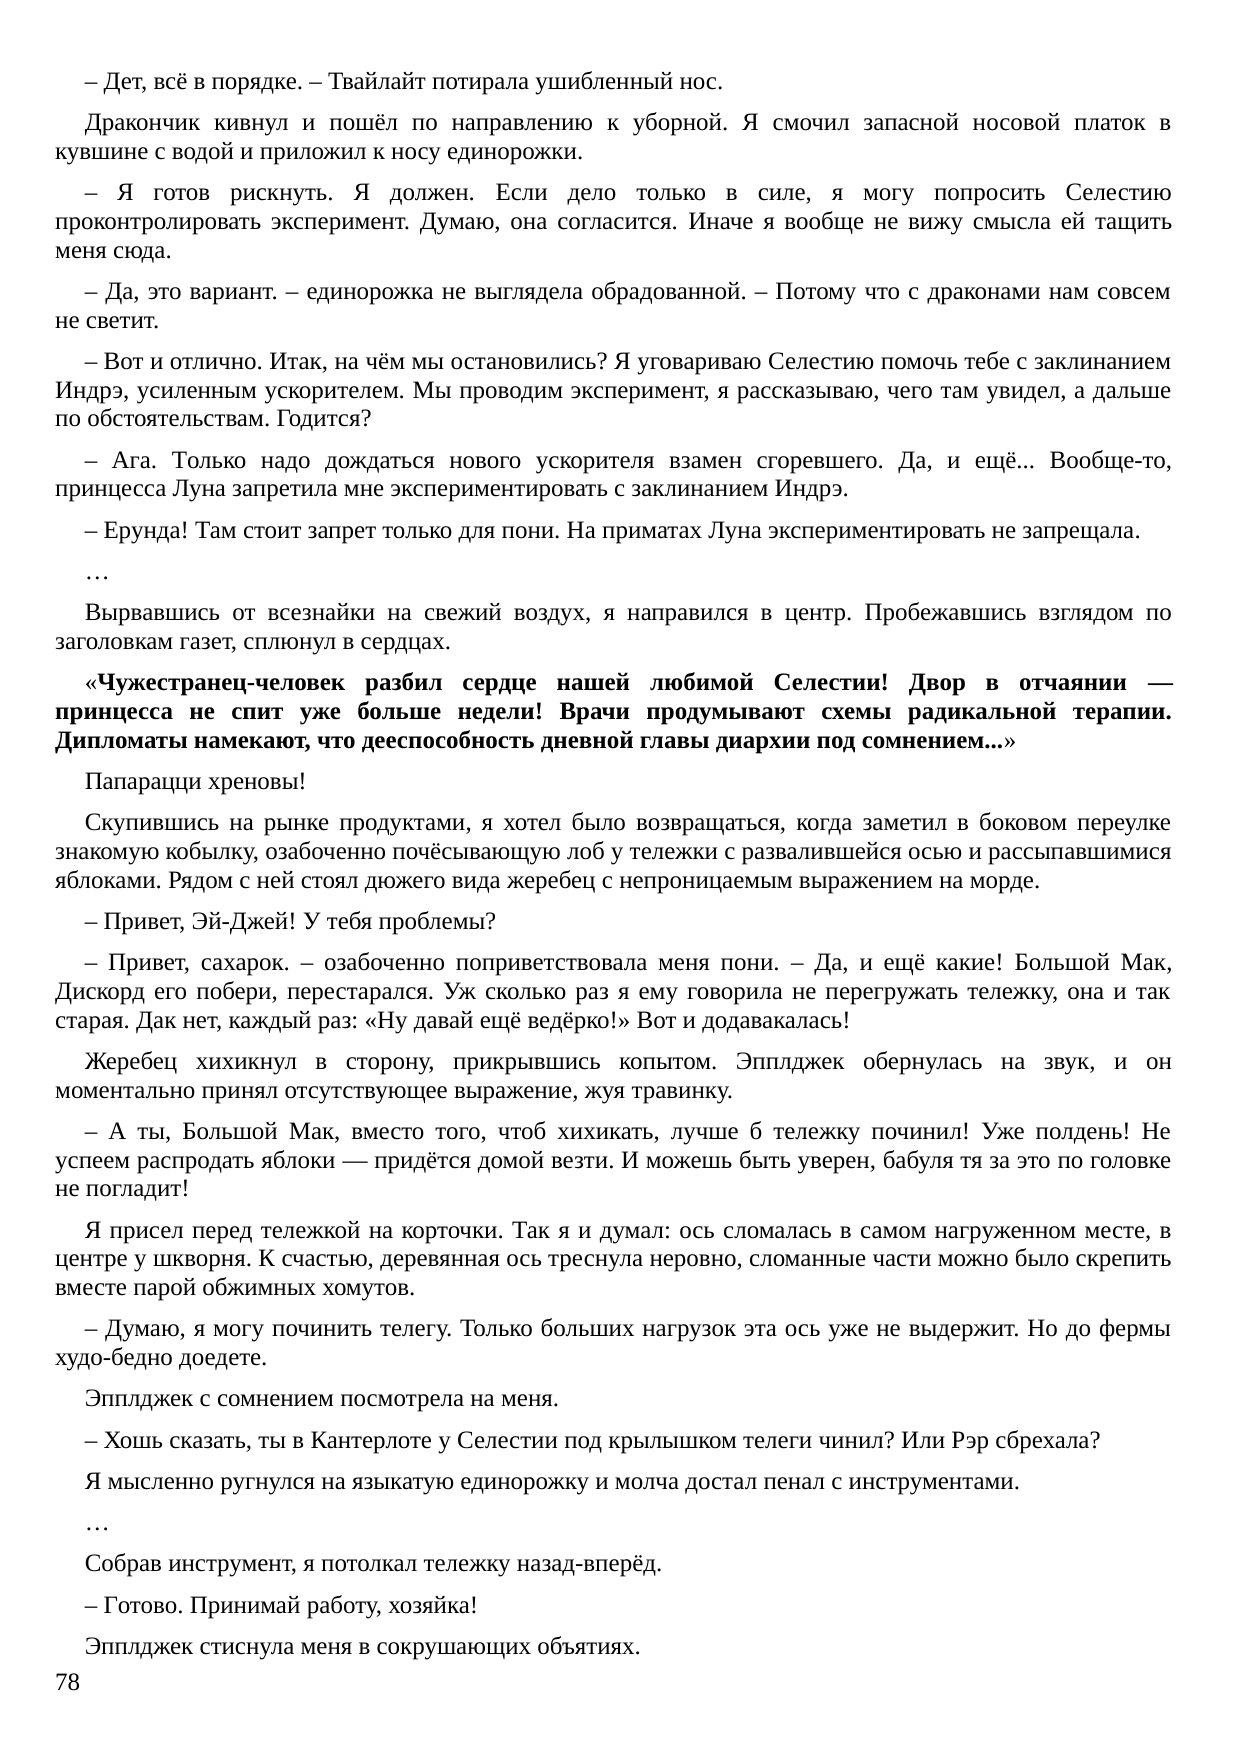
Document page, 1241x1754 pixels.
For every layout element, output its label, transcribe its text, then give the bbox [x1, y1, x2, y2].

text … [55, 1507, 1173, 1536]
text Я присел перед тележкой на корточки. Так я и думал: ось сломалась в самом нагруженном месте, в центре у шкворня. К счастью, деревянная ось треснула неровно, сломанные части можно было скрепить вместе парой обжимных хомутов. [55, 1215, 1173, 1301]
text – Вот и отлично. Итак, на чём мы остановились? Я уговариваю Селестию помочь тебе с заклинанием Индрэ, усиленным ускорителем. Мы проводим эксперимент, я рассказываю, чего там увидел, а дальше по обстоятельствам. Годится? [55, 346, 1173, 432]
text Эпплджек стиснула меня в сокрушающих объятиях. [55, 1631, 1173, 1660]
text – Ага. Только надо дождаться нового ускорителя взамен сгоревшего. Да, и ещё... Вообще-то, принцесса Луна запретила мне экспериментировать с заклинанием Индрэ. [55, 445, 1173, 502]
text Скупившись на рынке продуктами, я хотел было возвращаться, когда заметил в боковом переулке знакомую кобылку, озабоченно почёсывающую лоб у тележки с развалившейся осью и рассыпавшимися яблоками. Рядом с ней стоял дюжего вида жеребец с непроницаемым выражением на морде. [55, 807, 1173, 893]
text – Я готов рискнуть. Я должен. Если дело только в силе, я могу попросить Селестию проконтролировать эксперимент. Думаю, она согласится. Иначе я вообще не вижу смысла ей тащить меня сюда. [55, 177, 1173, 263]
text «Чужестранец-человек разбил сердце нашей любимой Селестии! Двор в отчаянии — принцесса не спит уже больше недели! Врачи продумывают схемы радикальной терапии. Дипломаты намекают, что дееспособность дневной главы диархии под сомнением...» [55, 667, 1173, 753]
text Эпплджек с сомнением посмотрела на меня. [55, 1383, 1173, 1412]
text – Дет, всё в порядке. – Твайлайт потирала ушибленный нос. [55, 66, 1173, 95]
text – Хошь сказать, ты в Кантерлоте у Селестии под крылышком телеги чинил? Или Рэр сбрехала? [55, 1425, 1173, 1453]
text Собрав инструмент, я потолкал тележку назад-вперёд. [55, 1548, 1173, 1577]
text Я мысленно ругнулся на языкатую единорожку и молча достал пенал с инструментами. [55, 1466, 1173, 1495]
text – Привет, Эй-Джей! У тебя проблемы? [55, 906, 1173, 935]
text Папарацци хреновы! [55, 766, 1173, 795]
text Дракончик кивнул и пошёл по направлению к уборной. Я смочил запасной носовой платок в кувшине с водой и приложил к носу единорожки. [55, 107, 1173, 165]
text – Привет, сахарок. – озабоченно поприветствовала меня пони. – Да, и ещё какие! Большой Мак, Дискорд его побери, перестарался. Уж сколько раз я ему говорила не перегружать тележку, она и так старая. Дак нет, каждый раз: «Ну давай ещё ведёрко!» Вот и додавакалась! [55, 947, 1173, 1033]
text – Думаю, я могу починить телегу. Только больших нагрузок эта ось уже не выдержит. Но до фермы худо-бедно доедете. [55, 1313, 1173, 1371]
text Жеребец хихикнул в сторону, прикрывшись копытом. Эпплджек обернулась на звук, и он моментально принял отсутствующее выражение, жуя травинку. [55, 1046, 1173, 1103]
text … [55, 556, 1173, 585]
text – А ты, Большой Мак, вместо того, чтоб хихикать, лучше б тележку починил! Уже полдень! Не успеем распродать яблоки — придётся домой везти. И можешь быть уверен, бабуля тя за это по головке не погладит! [55, 1116, 1173, 1202]
text – Готово. Принимай работу, хозяйка! [55, 1590, 1173, 1618]
text – Да, это вариант. – единорожка не выглядела обрадованной. – Потому что с драконами нам совсем не светит. [55, 276, 1173, 333]
text Вырвавшись от всезнайки на свежий воздух, я направился в центр. Пробежавшись взглядом по заголовкам газет, сплюнул в сердцах. [55, 597, 1173, 655]
text – Ерунда! Там стоит запрет только для пони. На приматах Луна экспериментировать не запрещала. [55, 515, 1173, 543]
